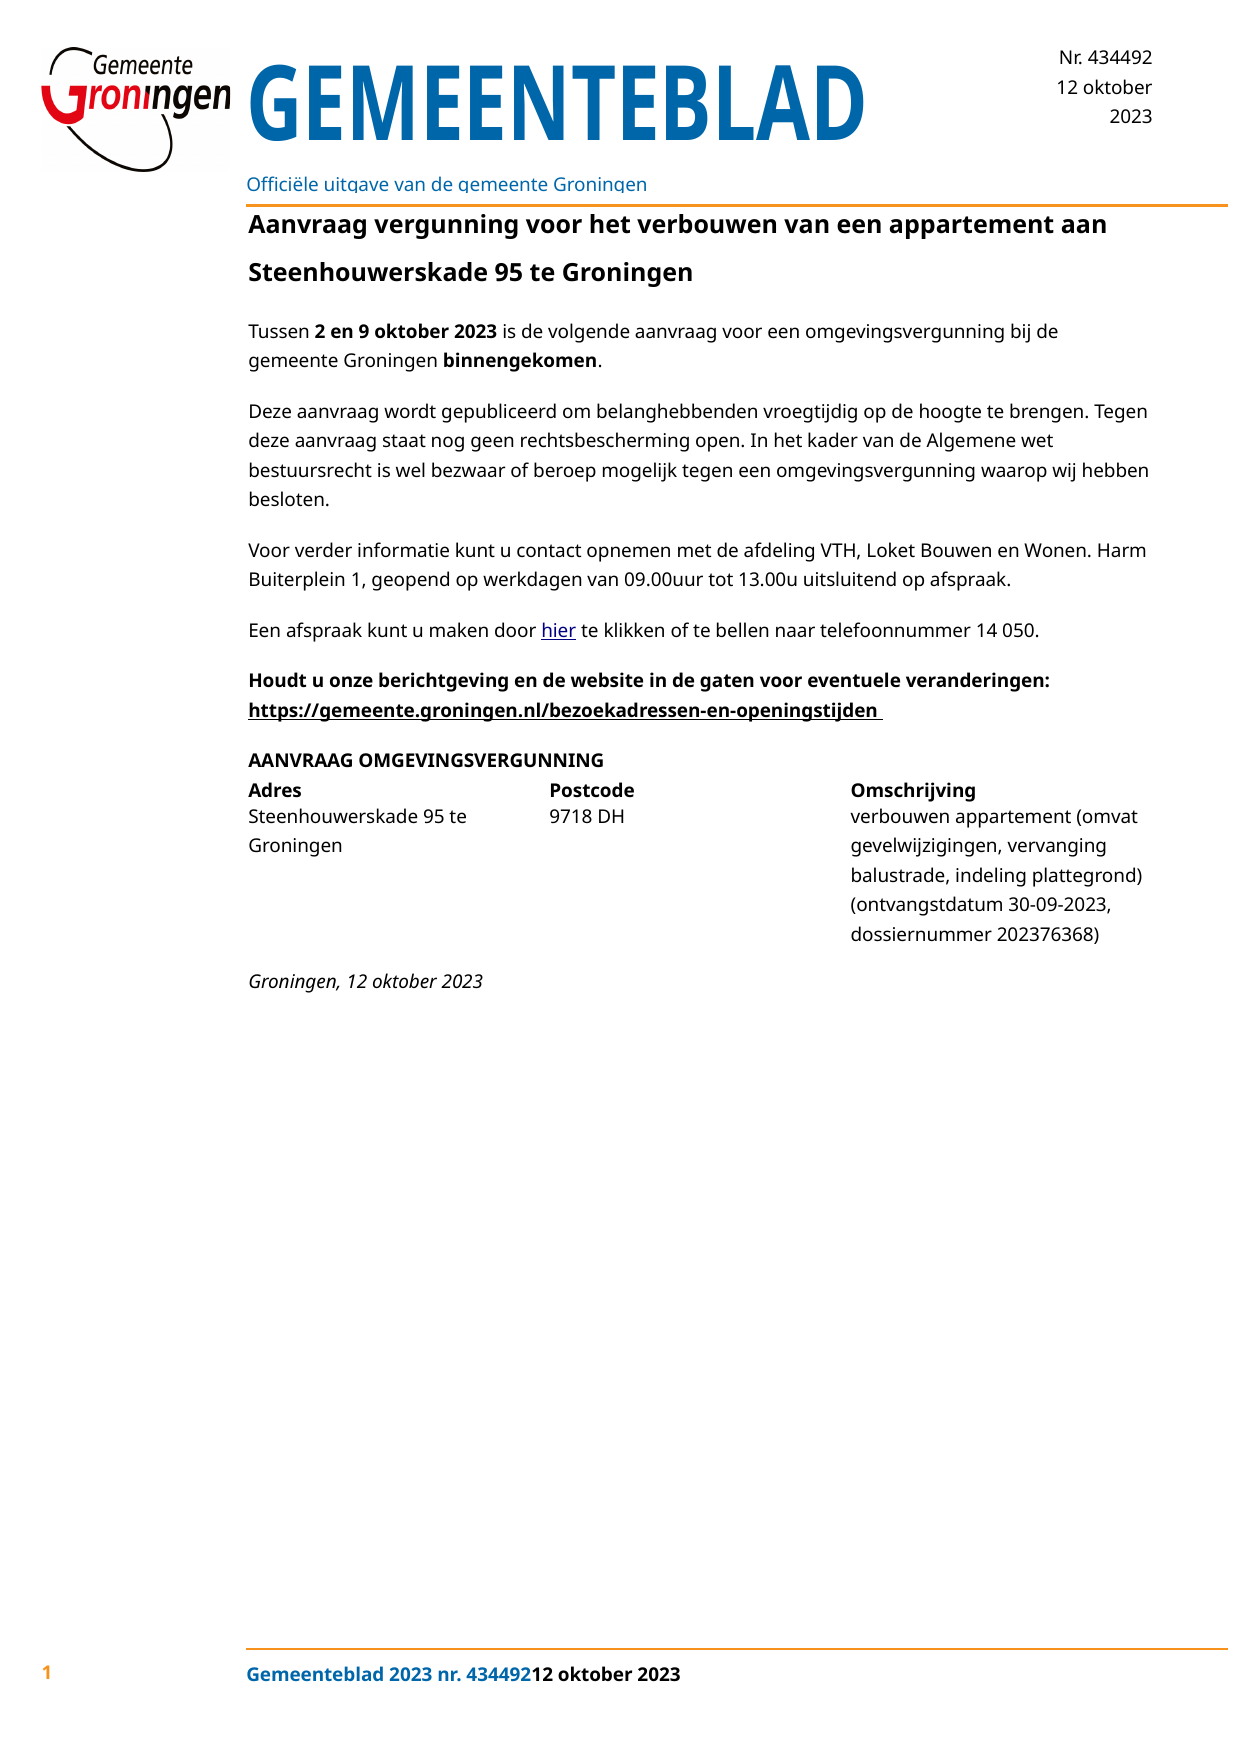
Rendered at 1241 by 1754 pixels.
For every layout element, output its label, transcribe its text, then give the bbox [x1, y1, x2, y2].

text Deze aanvraag wordt gepubliceerd om belanghebbenden vroegtijdig op de hoogte te brengen. Tegen deze aanvraag staat nog geen rechtsbescherming open. In het kader van de Algemene wet bestuursrecht is wel bezwaar of beroep mogelijk tegen een omgevingsvergunning waarop wij hebben besloten. [248, 398, 1152, 512]
table_cell Steenhouwerskade 95 te Groningen [248, 803, 549, 947]
table_cell 9718 DH [549, 803, 850, 947]
text Voor verder informatie kunt u contact opnemen met de afdeling VTH, Loket Bouwen en Wonen. Harm Buiterplein 1, geopend op werkdagen van 09.00uur tot 13.00u uitsluitend op afspraak. [248, 537, 1152, 592]
table_header Adres [248, 777, 549, 803]
table_cell verbouwen appartement (omvat gevelwijzigingen, vervanging balustrade, indeling plattegrond) (ontvangstdatum 30-09-2023, dossiernummer 202376368) [850, 803, 1152, 947]
text Groningen, 12 oktober 2023 [248, 968, 1152, 994]
table_header Postcode [549, 777, 850, 803]
text Een afspraak kunt u maken door hier te klikken of te bellen naar telefoonnummer 14 050. [248, 617, 1152, 643]
table_header Omschrijving [850, 777, 1152, 803]
text Houdt u onze berichtgeving en de website in de gaten voor eventuele veranderingen: https://gemeente.groningen.nl/bezoekadressen-en-openingstijden [248, 667, 1152, 723]
picture [41, 47, 231, 172]
text Tussen 2 en 9 oktober 2023 is de volgende aanvraag voor een omgevingsvergunning bij de gemeente Groningen binnengekomen. [248, 318, 1152, 373]
text AANVRAAG OMGEVINGSVERGUNNING [248, 747, 1152, 773]
text Aanvraag vergunning voor het verbouwen van een appartement aan Steenhouwerskade 95 te Groningen [248, 207, 1152, 288]
